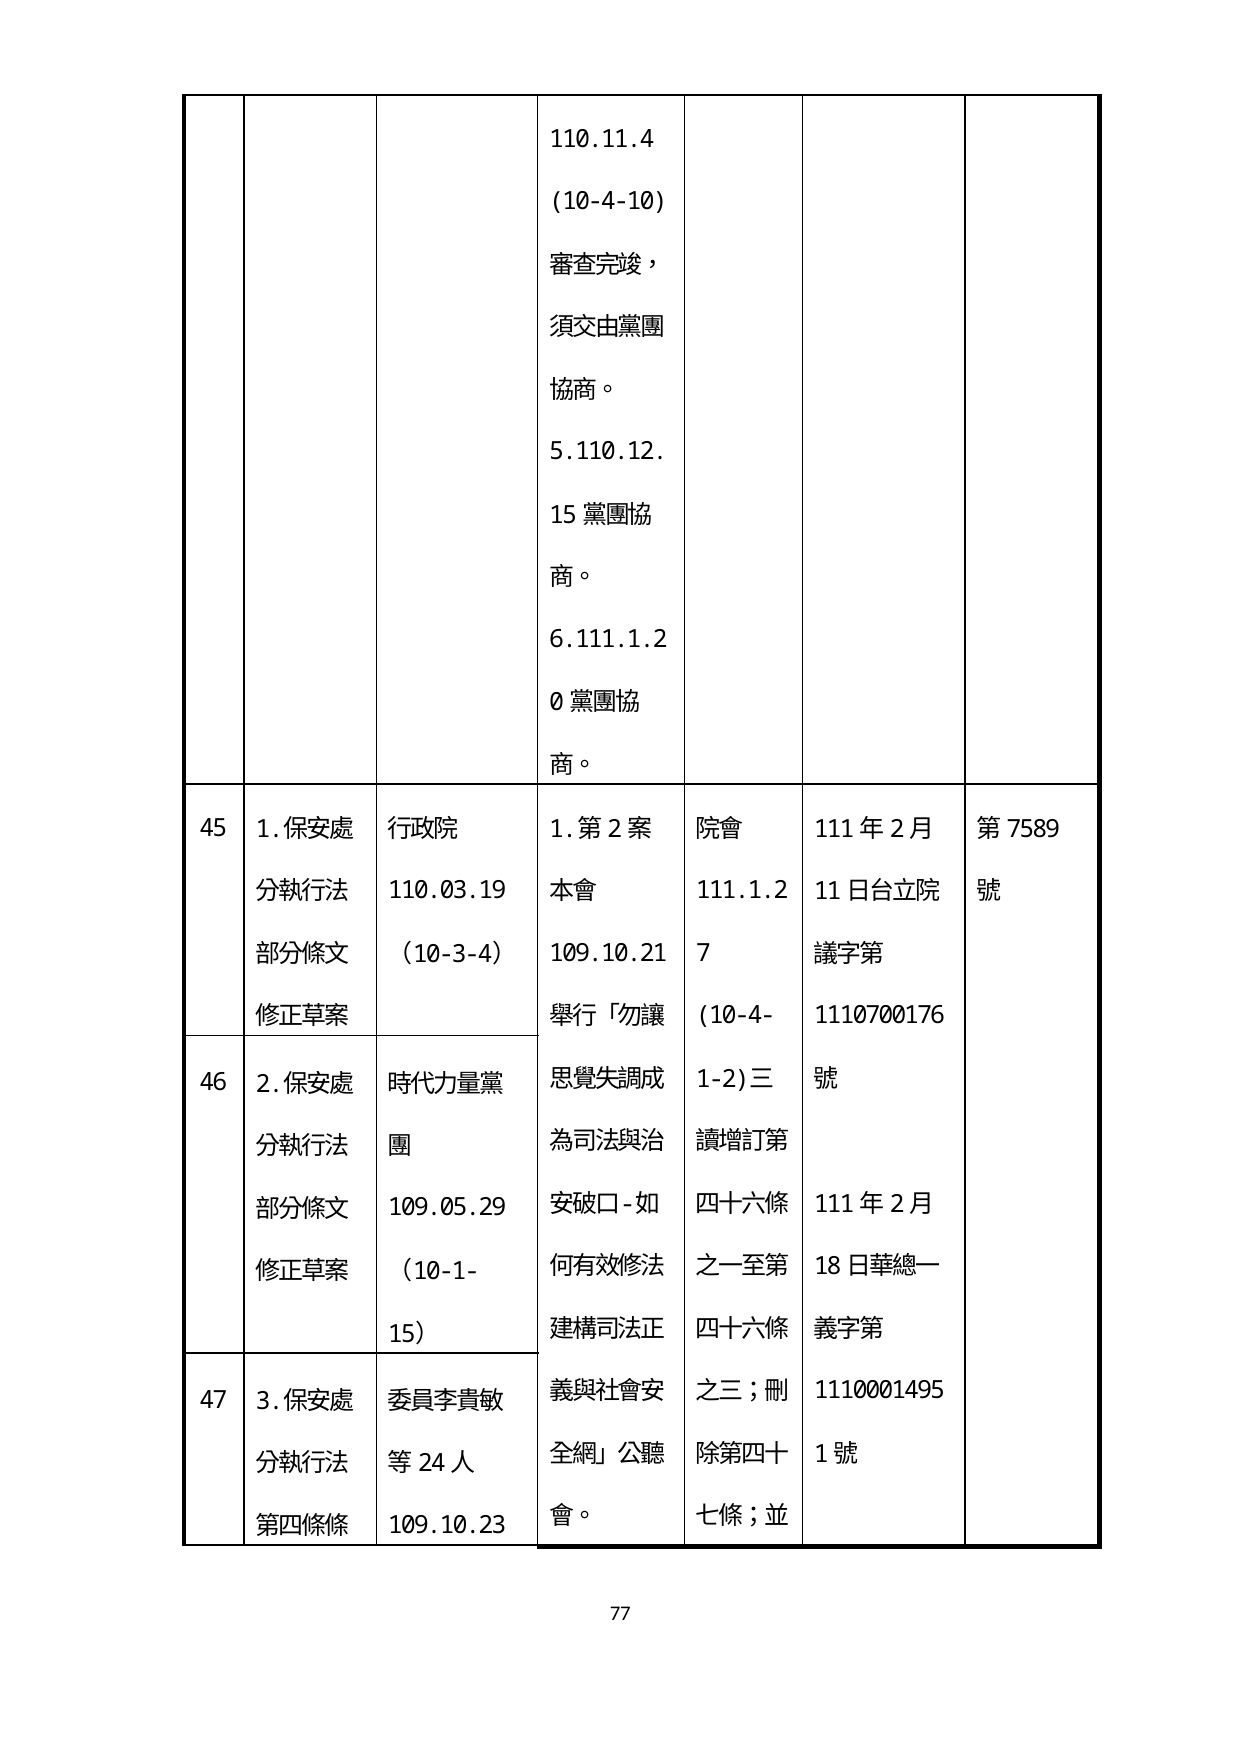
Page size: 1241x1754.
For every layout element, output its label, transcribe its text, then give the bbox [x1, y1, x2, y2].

table_cell 47 [186, 1354, 243, 1544]
table_cell [966, 96, 1097, 783]
table_cell [245, 96, 376, 783]
table_cell [803, 96, 964, 783]
table_cell 委員李貴敏等24人 109.10.23 [377, 1354, 537, 1544]
table_cell 行政院 110.03.19 （10-3-4） [377, 785, 537, 1035]
table_cell 3.保安處分執行法第四條條 [245, 1354, 376, 1544]
table_cell [377, 96, 537, 783]
table_cell 2.保安處分執行法部分條文修正草案 [245, 1036, 376, 1352]
table_cell [685, 96, 802, 783]
table_cell 1.第2案 本會109.10.21舉行「勿讓思覺失調成為司法與治安破口-如何有效修法建構司法正義與社會安全網」公聽會。 [538, 785, 684, 1544]
table_cell 時代力量黨團 109.05.29 （10-1-15） [377, 1036, 537, 1352]
table_cell 46 [186, 1036, 243, 1352]
table_cell 45 [186, 785, 243, 1035]
table_cell 第7589號 [966, 785, 1097, 1544]
table_cell 110.11.4 (10-4-10)審查完竣，須交由黨團協商。 5.110.12.15黨團協商。 6.111.1.20黨團協商。 [538, 96, 684, 783]
table_cell [186, 96, 243, 783]
table_cell 院會 111.1.27 (10-4-1-2)三讀增訂第四十六條之一至第四十六條之三；刪除第四十七條；並 [685, 785, 802, 1544]
table_cell 111年2月11日台立院議字第1110700176號 111年2月18日華總一義字第11100014951號 [803, 785, 964, 1544]
table_cell 1.保安處分執行法部分條文修正草案 [245, 785, 376, 1035]
